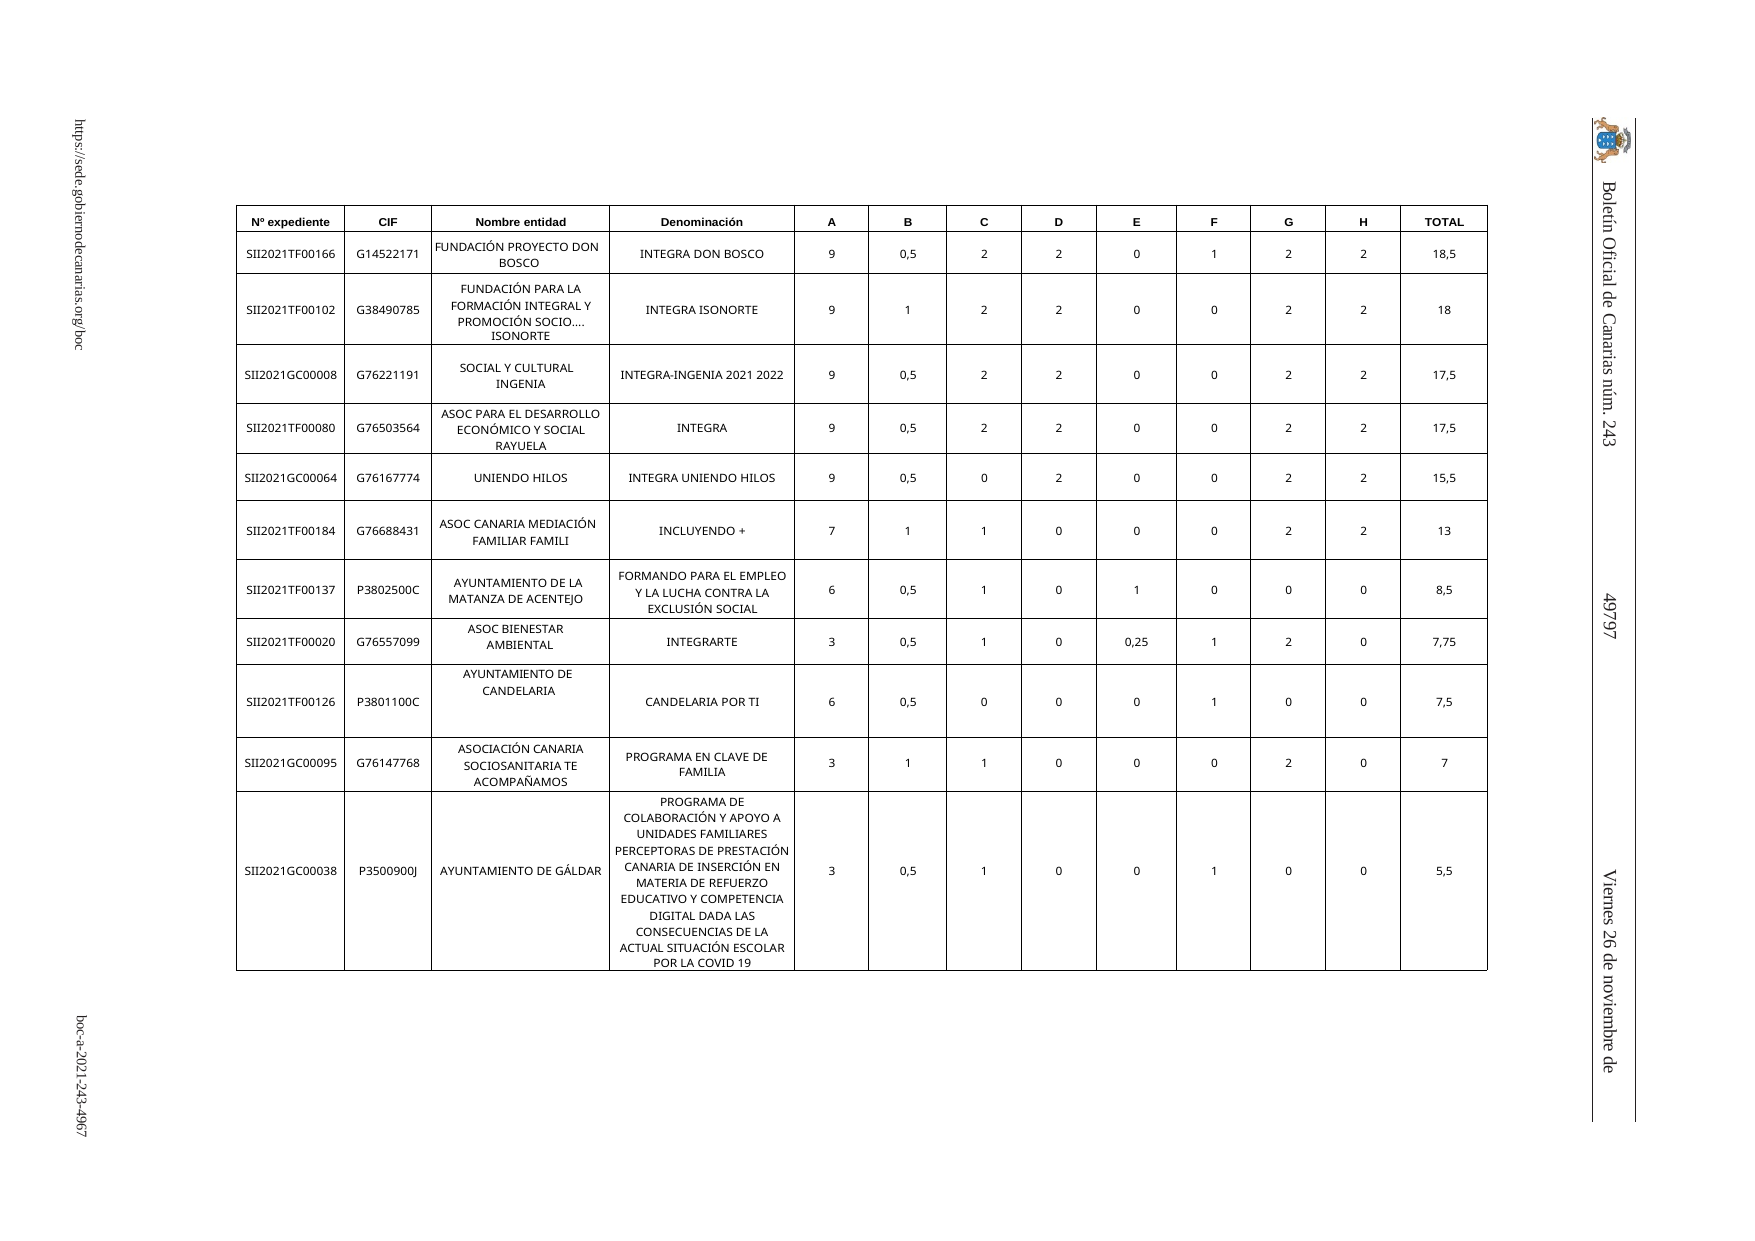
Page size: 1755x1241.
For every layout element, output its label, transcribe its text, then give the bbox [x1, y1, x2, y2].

table_cell 1 [869, 501, 946, 559]
table_cell 2 [1251, 619, 1325, 663]
table_cell 7 [1401, 738, 1487, 791]
table_cell ASOC PARA EL DESARROLLO ECONÓMICO Y SOCIAL RAYUELA [432, 404, 609, 453]
table_cell 0 [1326, 792, 1400, 969]
table_cell 0 [1177, 560, 1250, 618]
table_cell AYUNTAMIENTO DE CANDELARIA [432, 665, 609, 737]
table_cell SII2021GC00064 [237, 454, 344, 500]
table_cell 2 [1326, 345, 1400, 403]
table_cell 2 [1326, 454, 1400, 500]
table_header C [947, 206, 1021, 231]
table_cell 0 [947, 454, 1021, 500]
table_cell 1 [947, 501, 1021, 559]
table_cell 0 [1251, 792, 1325, 969]
table_cell UNIENDO HILOS [432, 454, 609, 500]
table_cell 6 [795, 665, 868, 737]
table_cell INTEGRARTE [610, 619, 794, 663]
table_cell 0 [1022, 619, 1096, 663]
table_cell G76147768 [345, 738, 431, 791]
table_cell FORMANDO PARA EL EMPLEO Y LA LUCHA CONTRA LA EXCLUSIÓN SOCIAL [610, 560, 794, 618]
table_cell 0 [1022, 792, 1096, 969]
table_cell SII2021TF00126 [237, 665, 344, 737]
table_cell INTEGRA-INGENIA 2021 2022 [610, 345, 794, 403]
table_cell 2 [1022, 274, 1096, 344]
table_cell 2 [1022, 454, 1096, 500]
table_header Nombre entidad [432, 206, 609, 231]
table_cell SII2021TF00137 [237, 560, 344, 618]
table_cell 18 [1401, 274, 1487, 344]
table_cell SII2021GC00095 [237, 738, 344, 791]
table_cell 3 [795, 738, 868, 791]
table_cell 0 [1022, 665, 1096, 737]
table_cell 0 [1097, 274, 1176, 344]
table_cell 0,5 [869, 404, 946, 453]
table_cell G76688431 [345, 501, 431, 559]
table_cell 1 [1177, 665, 1250, 737]
table_cell ASOC CANARIA MEDIACIÓN FAMILIAR FAMILI [432, 501, 609, 559]
table_cell 0 [1177, 345, 1250, 403]
table_cell 0 [1022, 738, 1096, 791]
table_cell 1 [947, 792, 1021, 969]
table_cell INTEGRA DON BOSCO [610, 232, 794, 272]
table_cell 0 [1097, 454, 1176, 500]
table_cell 2 [947, 345, 1021, 403]
table_cell 0 [1097, 404, 1176, 453]
table_cell 2 [947, 232, 1021, 272]
table_cell 0 [1251, 560, 1325, 618]
table_cell FUNDACIÓN PARA LA FORMACIÓN INTEGRAL Y PROMOCIÓN SOCIO…. ISONORTE [432, 274, 609, 344]
table_cell 2 [1022, 404, 1096, 453]
table_cell 0,5 [869, 619, 946, 663]
table_cell 2 [1251, 404, 1325, 453]
table_cell 9 [795, 345, 868, 403]
table_cell 7,75 [1401, 619, 1487, 663]
table_cell 8,5 [1401, 560, 1487, 618]
table_cell 17,5 [1401, 345, 1487, 403]
table_cell INTEGRA ISONORTE [610, 274, 794, 344]
table_header Nº expediente [237, 206, 344, 231]
table_cell 2 [1326, 501, 1400, 559]
table_cell 2 [1251, 345, 1325, 403]
table_cell 0 [1177, 501, 1250, 559]
table_cell 0,5 [869, 345, 946, 403]
table_cell 0 [1326, 665, 1400, 737]
table_header F [1177, 206, 1250, 231]
table_cell PROGRAMA DE COLABORACIÓN Y APOYO A UNIDADES FAMILIARES PERCEPTORAS DE PRESTACIÓN CANARIA DE INSERCIÓN EN MATERIA DE REFUERZO EDUCATIVO Y COMPETENCIA DIGITAL DADA LAS CONSECUENCIAS DE LA ACTUAL SITUACIÓN ESCOLAR POR LA COVID 19 [610, 792, 794, 969]
table_cell 2 [1326, 232, 1400, 272]
table_cell 3 [795, 792, 868, 969]
table_cell G76167774 [345, 454, 431, 500]
table_cell G14522171 [345, 232, 431, 272]
table_cell G76557099 [345, 619, 431, 663]
table_cell 1 [1177, 232, 1250, 272]
table_cell 2 [1251, 274, 1325, 344]
text 49797 [1600, 593, 1621, 640]
table_cell 0 [1326, 560, 1400, 618]
table_cell SII2021TF00020 [237, 619, 344, 663]
table_cell INCLUYENDO + [610, 501, 794, 559]
table_header H [1326, 206, 1400, 231]
table_cell 9 [795, 274, 868, 344]
table_cell 0 [1177, 404, 1250, 453]
table_cell 0 [1097, 738, 1176, 791]
table_cell 0 [1326, 619, 1400, 663]
table_cell 0,5 [869, 665, 946, 737]
table_cell 2 [1251, 738, 1325, 791]
table_header D [1022, 206, 1096, 231]
table_cell 7 [795, 501, 868, 559]
table_cell 2 [1022, 232, 1096, 272]
table_cell ASOCIACIÓN CANARIA SOCIOSANITARIA TE ACOMPAÑAMOS [432, 738, 609, 791]
table_cell 1 [869, 274, 946, 344]
table_cell 0 [1097, 665, 1176, 737]
table_cell 2 [947, 404, 1021, 453]
table_cell SII2021TF00166 [237, 232, 344, 272]
table_cell 0 [1177, 274, 1250, 344]
table_cell 2 [1251, 501, 1325, 559]
table_cell 0 [1251, 665, 1325, 737]
table_cell 9 [795, 232, 868, 272]
table_header G [1251, 206, 1325, 231]
table_header Denominación [610, 206, 794, 231]
table_cell 2 [1326, 274, 1400, 344]
table_cell SII2021GC00008 [237, 345, 344, 403]
table_cell P3801100C [345, 665, 431, 737]
table_cell 1 [1097, 560, 1176, 618]
table_cell AYUNTAMIENTO DE LA MATANZA DE ACENTEJO [432, 560, 609, 618]
table_cell 0 [1326, 738, 1400, 791]
table_cell 0,5 [869, 454, 946, 500]
table_cell 0,5 [869, 560, 946, 618]
table_cell SII2021GC00038 [237, 792, 344, 969]
table_cell 2 [1251, 454, 1325, 500]
table_cell 5,5 [1401, 792, 1487, 969]
table_cell AYUNTAMIENTO DE GÁLDAR [432, 792, 609, 969]
table_cell 1 [869, 738, 946, 791]
text boc-a-2021-243-4967 [74, 1016, 91, 1139]
table_header E [1097, 206, 1176, 231]
table_cell 0 [1177, 454, 1250, 500]
table_cell ASOC BIENESTAR AMBIENTAL [432, 619, 609, 663]
table_cell G76221191 [345, 345, 431, 403]
table_cell 0 [947, 665, 1021, 737]
table_cell 1 [1177, 619, 1250, 663]
table_cell INTEGRA UNIENDO HILOS [610, 454, 794, 500]
table_cell 2 [1326, 404, 1400, 453]
table_cell 0 [1022, 560, 1096, 618]
table_cell SII2021TF00080 [237, 404, 344, 453]
table_cell 1 [947, 738, 1021, 791]
table_cell 0,25 [1097, 619, 1176, 663]
table_cell 0 [1022, 501, 1096, 559]
table_cell SII2021TF00102 [237, 274, 344, 344]
table_cell 1 [947, 560, 1021, 618]
table_cell 15,5 [1401, 454, 1487, 500]
table_header B [869, 206, 946, 231]
table_cell 0,5 [869, 792, 946, 969]
table_cell 9 [795, 454, 868, 500]
table_cell 0 [1097, 501, 1176, 559]
table_header A [795, 206, 868, 231]
text Viernes 26 de noviembre de 2021 [1598, 869, 1621, 1112]
table_cell 1 [1177, 792, 1250, 969]
text https://sede.gobiernodecanarias.org/boc [72, 119, 89, 352]
table_cell 2 [1251, 232, 1325, 272]
table_cell 1 [947, 619, 1021, 663]
table_cell SII2021TF00184 [237, 501, 344, 559]
table_cell 2 [947, 274, 1021, 344]
table_cell PROGRAMA EN CLAVE DE FAMILIA [610, 738, 794, 791]
table_cell 9 [795, 404, 868, 453]
table_cell G76503564 [345, 404, 431, 453]
table_cell 2 [1022, 345, 1096, 403]
table_header CIF [345, 206, 431, 231]
table_cell 17,5 [1401, 404, 1487, 453]
table_cell CANDELARIA POR TI [610, 665, 794, 737]
table_cell 3 [795, 619, 868, 663]
table_cell 0,5 [869, 232, 946, 272]
table_cell G38490785 [345, 274, 431, 344]
table_cell 13 [1401, 501, 1487, 559]
table_cell 0 [1097, 345, 1176, 403]
table_cell P3802500C [345, 560, 431, 618]
table_cell 6 [795, 560, 868, 618]
table_header TOTAL [1401, 206, 1487, 231]
table_cell FUNDACIÓN PROYECTO DON BOSCO [432, 232, 609, 272]
table_cell SOCIAL Y CULTURAL INGENIA [432, 345, 609, 403]
table_cell 0 [1177, 738, 1250, 791]
table_cell 18,5 [1401, 232, 1487, 272]
table_cell P3500900J [345, 792, 431, 969]
table_cell 0 [1097, 232, 1176, 272]
table_cell 0 [1097, 792, 1176, 969]
table_cell 7,5 [1401, 665, 1487, 737]
table_cell INTEGRA [610, 404, 794, 453]
text Boletín Oficial de Canarias núm. 243 [1599, 181, 1621, 448]
